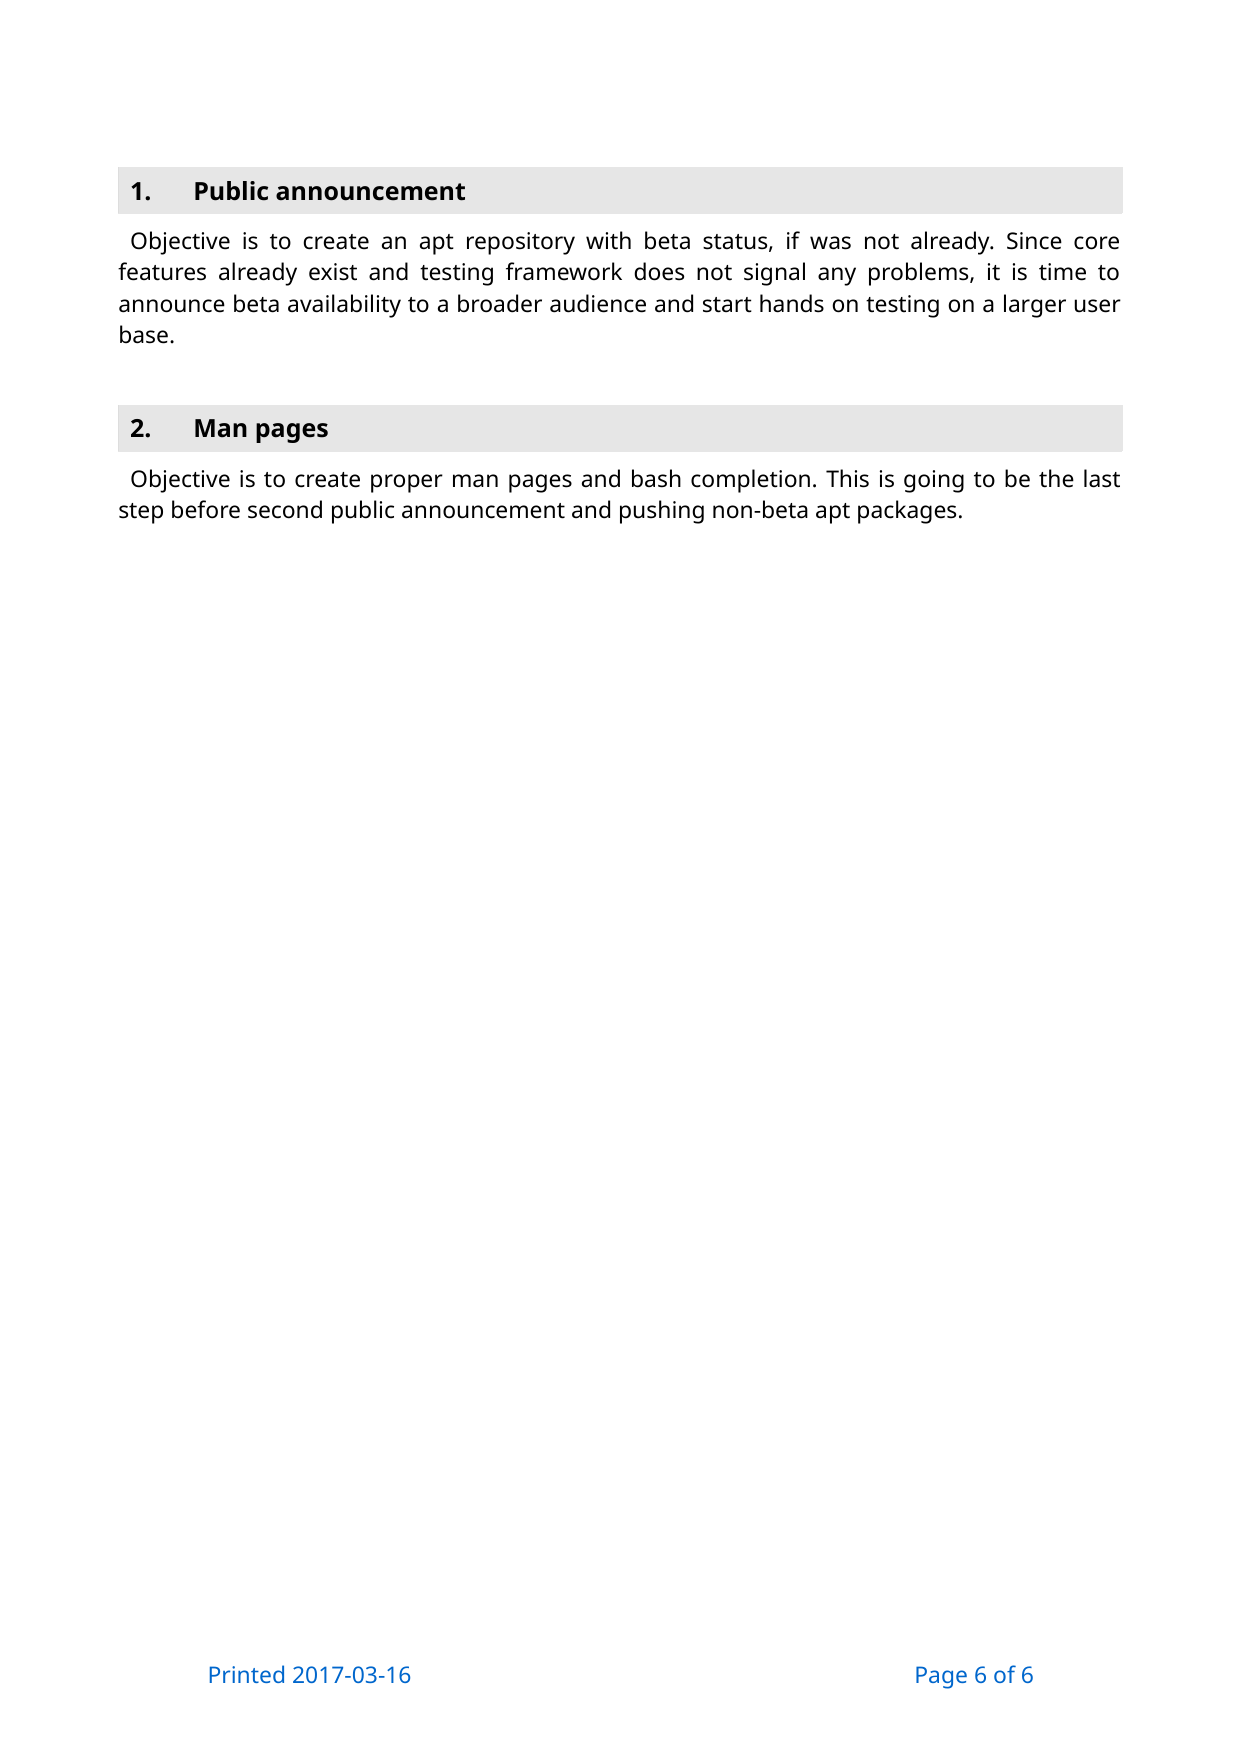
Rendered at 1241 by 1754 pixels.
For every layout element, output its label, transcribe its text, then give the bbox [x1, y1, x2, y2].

text Objective is to create an apt repository with beta status, if was not already. Since core features already exist and testing framework does not signal any problems, it is time to announce beta availability to a broader audience and start hands on testing on a larger user base. [118, 225, 1122, 350]
subtitle Man pages [119, 406, 1122, 451]
subtitle Public announcement [119, 168, 1122, 213]
text Objective is to create proper man pages and bash completion. This is going to be the last step before second public announcement and pushing non-beta apt packages. [118, 463, 1122, 525]
